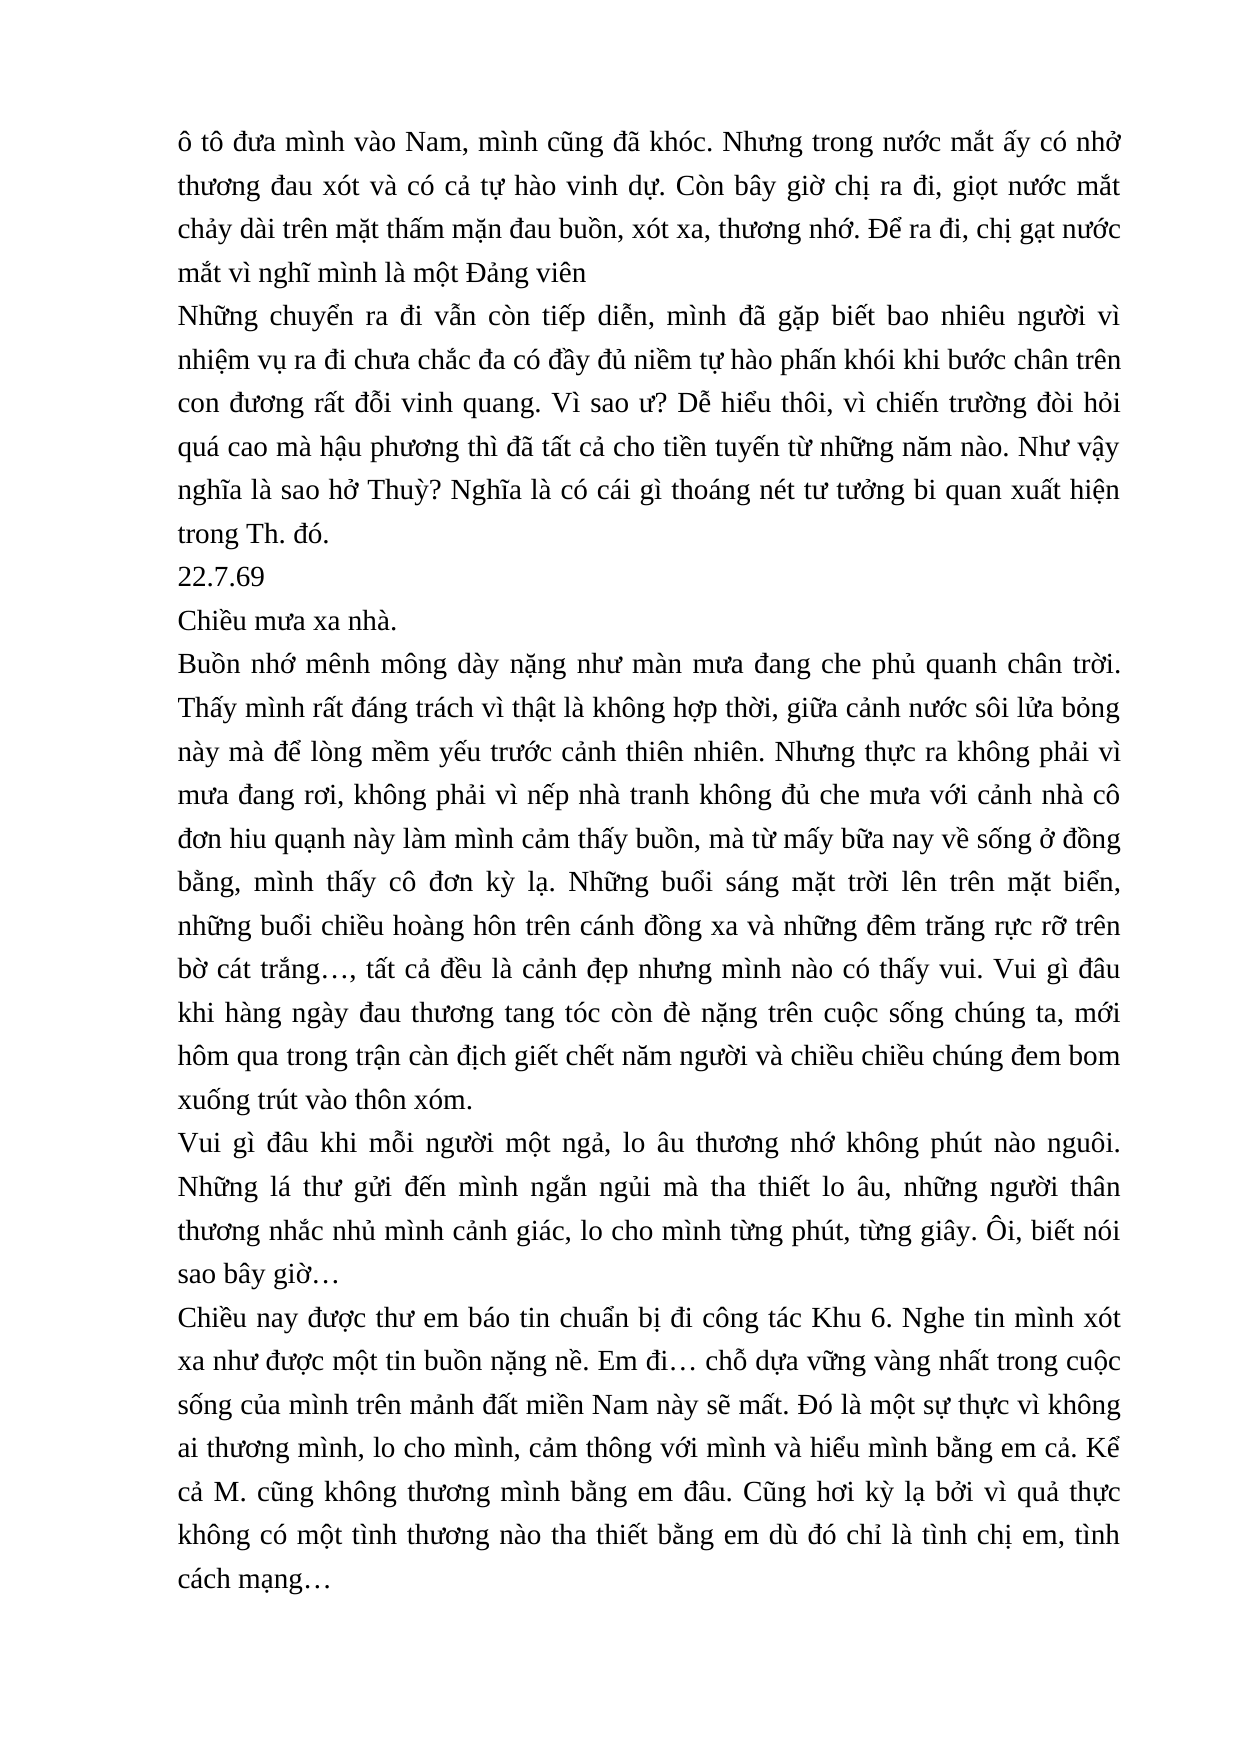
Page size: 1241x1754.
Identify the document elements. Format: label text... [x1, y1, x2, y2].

text Những chuyển ra đi vẫn còn tiếp diễn, mình đã gặp biết bao nhiêu người vì nhiệm vụ ra đi chưa chắc đa có đầy đủ niềm tự hào phấn khói khi bước chân trên con đương rất đỗi vinh quang. Vì sao ư? Dễ hiểu thôi, vì chiến trường đòi hỏi quá cao mà hậu phương thì đã tất cả cho tiền tuyến từ những năm nào. Như vậy nghĩa là sao hở Thuỳ? Nghĩa là có cái gì thoáng nét tư tưởng bi quan xuất hiện trong Th. đó. [177, 298, 1122, 549]
text Buồn nhớ mênh mông dày nặng như màn mưa đang che phủ quanh chân trời. Thấy mình rất đáng trách vì thật là không hợp thời, giữa cảnh nước sôi lửa bỏng này mà để lòng mềm yếu trước cảnh thiên nhiên. Nhưng thực ra không phải vì mưa đang rơi, không phải vì nếp nhà tranh không đủ che mưa với cảnh nhà cô đơn hiu quạnh này làm mình cảm thấy buồn, mà từ mấy bữa nay về sống ở đồng bằng, mình thấy cô đơn kỳ lạ. Những buổi sáng mặt trời lên trên mặt biển, những buổi chiều hoàng hôn trên cánh đồng xa và những đêm trăng rực rỡ trên bờ cát trắng…, tất cả đều là cảnh đẹp nhưng mình nào có thấy vui. Vui gì đâu khi hàng ngày đau thương tang tóc còn đè nặng trên cuộc sống chúng ta, mới hôm qua trong trận càn địch giết chết năm người và chiều chiều chúng đem bom xuống trút vào thôn xóm. [177, 647, 1122, 1116]
text Vui gì đâu khi mỗi người một ngả, lo âu thương nhớ không phút nào nguôi. Những lá thư gửi đến mình ngắn ngủi mà tha thiết lo âu, những người thân thương nhắc nhủ mình cảnh giác, lo cho mình từng phút, từng giây. Ôi, biết nói sao bây giờ… [177, 1126, 1122, 1290]
text ô tô đưa mình vào Nam, mình cũng đã khóc. Nhưng trong nước mắt ấy có nhở thương đau xót và có cả tự hào vinh dự. Còn bây giờ chị ra đi, giọt nước mắt chảy dài trên mặt thấm mặn đau buồn, xót xa, thương nhớ. Để ra đi, chị gạt nước mắt vì nghĩ mình là một Đảng viên [177, 124, 1122, 288]
text Chiều mưa xa nhà. [177, 603, 1122, 637]
text 22.7.69 [177, 559, 1122, 593]
text Chiều nay được thư em báo tin chuẩn bị đi công tác Khu 6. Nghe tin mình xót xa như được một tin buồn nặng nề. Em đi… chỗ dựa vững vàng nhất trong cuộc sống của mình trên mảnh đất miền Nam này sẽ mất. Đó là một sự thực vì không ai thương mình, lo cho mình, cảm thông với mình và hiểu mình bằng em cả. Kể cả M. cũng không thương mình bằng em đâu. Cũng hơi kỳ lạ bởi vì quả thực không có một tình thương nào tha thiết bằng em dù đó chỉ là tình chị em, tình cách mạng… [177, 1300, 1122, 1594]
